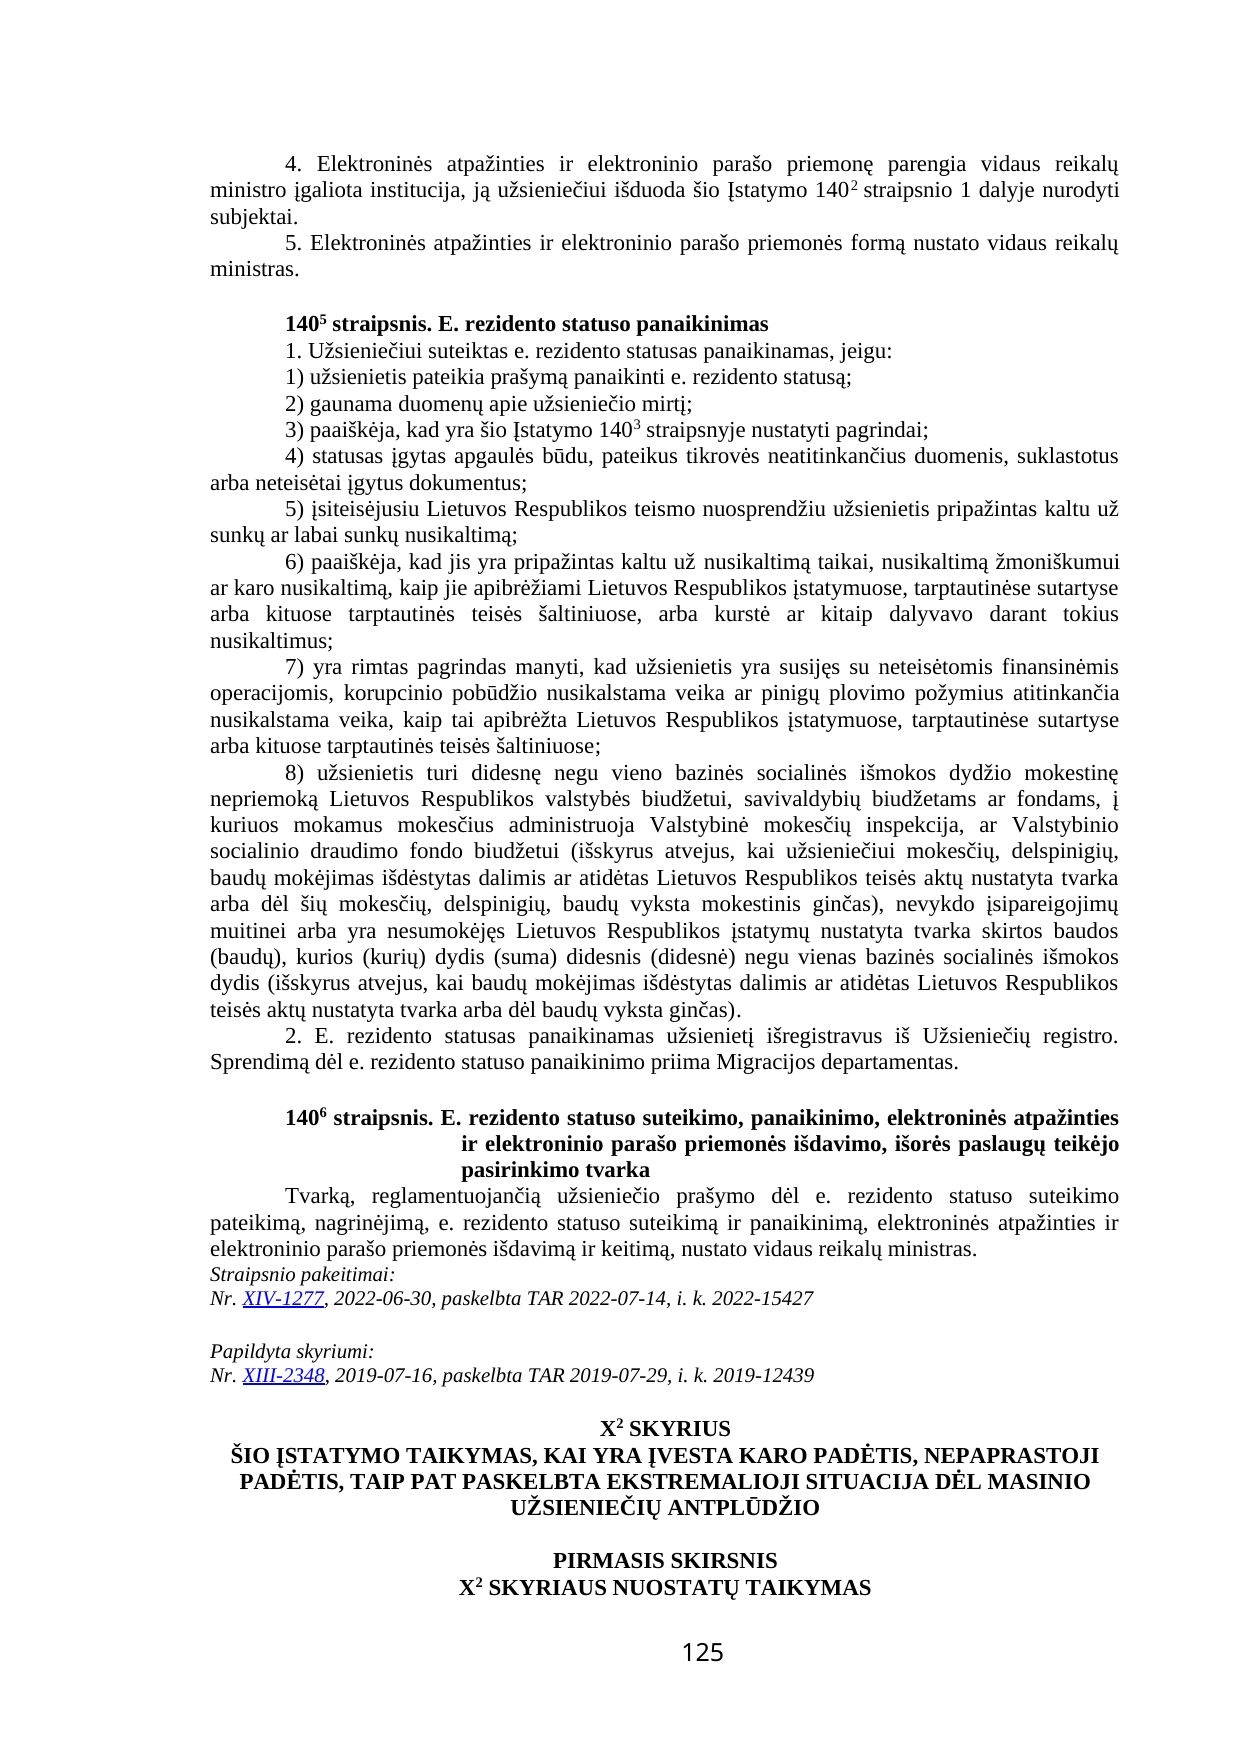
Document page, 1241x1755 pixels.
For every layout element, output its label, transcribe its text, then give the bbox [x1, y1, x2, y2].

text 5) įsiteisėjusiu Lietuvos Respublikos teismo nuosprendžiu užsienietis pripažintas kaltu už sunkų ar labai sunkų nusikaltimą; [210, 495, 1120, 548]
text PIRMASIS SKIRSNIS [210, 1547, 1120, 1573]
text Tvarką, reglamentuojančią užsieniečio prašymo dėl e. rezidento statuso suteikimo pateikimą, nagrinėjimą, e. rezidento statuso suteikimą ir panaikinimą, elektroninės atpažinties ir elektroninio parašo priemonės išdavimą ir keitimą, nustato vidaus reikalų ministras. [210, 1183, 1120, 1262]
text 4) statusas įgytas apgaulės būdu, pateikus tikrovės neatitinkančius duomenis, suklastotus arba neteisėtai įgytus dokumentus; [210, 442, 1120, 495]
text 8) užsienietis turi didesnę negu vieno bazinės socialinės išmokos dydžio mokestinę nepriemoką Lietuvos Respublikos valstybės biudžetui, savivaldybių biudžetams ar fondams, į kuriuos mokamus mokesčius administruoja Valstybinė mokesčių inspekcija, ar Valstybinio socialinio draudimo fondo biudžetui (išskyrus atvejus, kai užsieniečiui mokesčių, delspinigių, baudų mokėjimas išdėstytas dalimis ar atidėtas Lietuvos Respublikos teisės aktų nustatyta tvarka arba dėl šių mokesčių, delspinigių, baudų vyksta mokestinis ginčas), nevykdo įsipareigojimų muitinei arba yra nesumokėjęs Lietuvos Respublikos įstatymų nustatyta tvarka skirtos baudos (baudų), kurios (kurių) dydis (suma) didesnis (didesnė) negu vienas bazinės socialinės išmokos dydis (išskyrus atvejus, kai baudų mokėjimas išdėstytas dalimis ar atidėtas Lietuvos Respublikos teisės aktų nustatyta tvarka arba dėl baudų vyksta ginčas). [210, 758, 1120, 1022]
text Papildyta skyriumi: [210, 1338, 1120, 1363]
text 1. Užsieniečiui suteiktas e. rezidento statusas panaikinamas, jeigu: [210, 337, 1120, 363]
text 4. Elektroninės atpažinties ir elektroninio parašo priemonę parengia vidaus reikalų ministro įgaliota institucija, ją užsieniečiui išduoda šio Įstatymo 1402 straipsnio 1 dalyje nurodyti subjektai. [210, 150, 1120, 229]
text 7) yra rimtas pagrindas manyti, kad užsienietis yra susijęs su neteisėtomis finansinėmis operacijomis, korupcinio pobūdžio nusikalstama veika ar pinigų plovimo požymius atitinkančia nusikalstama veika, kaip tai apibrėžta Lietuvos Respublikos įstatymuose, tarptautinėse sutartyse arba kituose tarptautinės teisės šaltiniuose; [210, 653, 1120, 758]
text X2 SKYRIAUS NUOSTATŲ TAIKYMAS [210, 1573, 1120, 1600]
text Nr. XIV-1277, 2022-06-30, paskelbta TAR 2022-07-14, i. k. 2022-15427 [210, 1286, 1120, 1310]
text 2) gaunama duomenų apie užsieniečio mirtį; [210, 389, 1120, 416]
text 1406 straipsnis. E. rezidento statuso suteikimo, panaikinimo, elektroninės atpažinties ir elektroninio parašo priemonės išdavimo, išorės paslaugų teikėjo pasirinkimo tvarka [285, 1103, 1120, 1183]
text ŠIO ĮSTATYMO TAIKYMAS, KAI YRA ĮVESTA KARO PADĖTIS, NEPAPRASTOJI PADĖTIS, TAIP PAT PASKELBTA EKSTREMALIOJI SITUACIJA DĖL MASINIO UŽSIENIEČIŲ ANTPLŪDŽIO [210, 1442, 1120, 1521]
text 5. Elektroninės atpažinties ir elektroninio parašo priemonės formą nustato vidaus reikalų ministras. [210, 229, 1120, 282]
text X2 SKYRIUS [210, 1415, 1120, 1442]
text 3) paaiškėja, kad yra šio Įstatymo 1403 straipsnyje nustatyti pagrindai; [210, 416, 1120, 442]
text 6) paaiškėja, kad jis yra pripažintas kaltu už nusikaltimą taikai, nusikaltimą žmoniškumui ar karo nusikaltimą, kaip jie apibrėžiami Lietuvos Respublikos įstatymuose, tarptautinėse sutartyse arba kituose tarptautinės teisės šaltiniuose, arba kurstė ar kitaip dalyvavo darant tokius nusikaltimus; [210, 548, 1120, 653]
text Nr. XIII-2348, 2019-07-16, paskelbta TAR 2019-07-29, i. k. 2019-12439 [210, 1363, 1120, 1387]
text 1) užsienietis pateikia prašymą panaikinti e. rezidento statusą; [210, 363, 1120, 389]
text 1405 straipsnis. E. rezidento statuso panaikinimas [210, 311, 1120, 337]
text Straipsnio pakeitimai: [210, 1262, 1120, 1286]
text 2. E. rezidento statusas panaikinamas užsienietį išregistravus iš Užsieniečių registro. Sprendimą dėl e. rezidento statuso panaikinimo priima Migracijos departamentas. [210, 1022, 1120, 1075]
